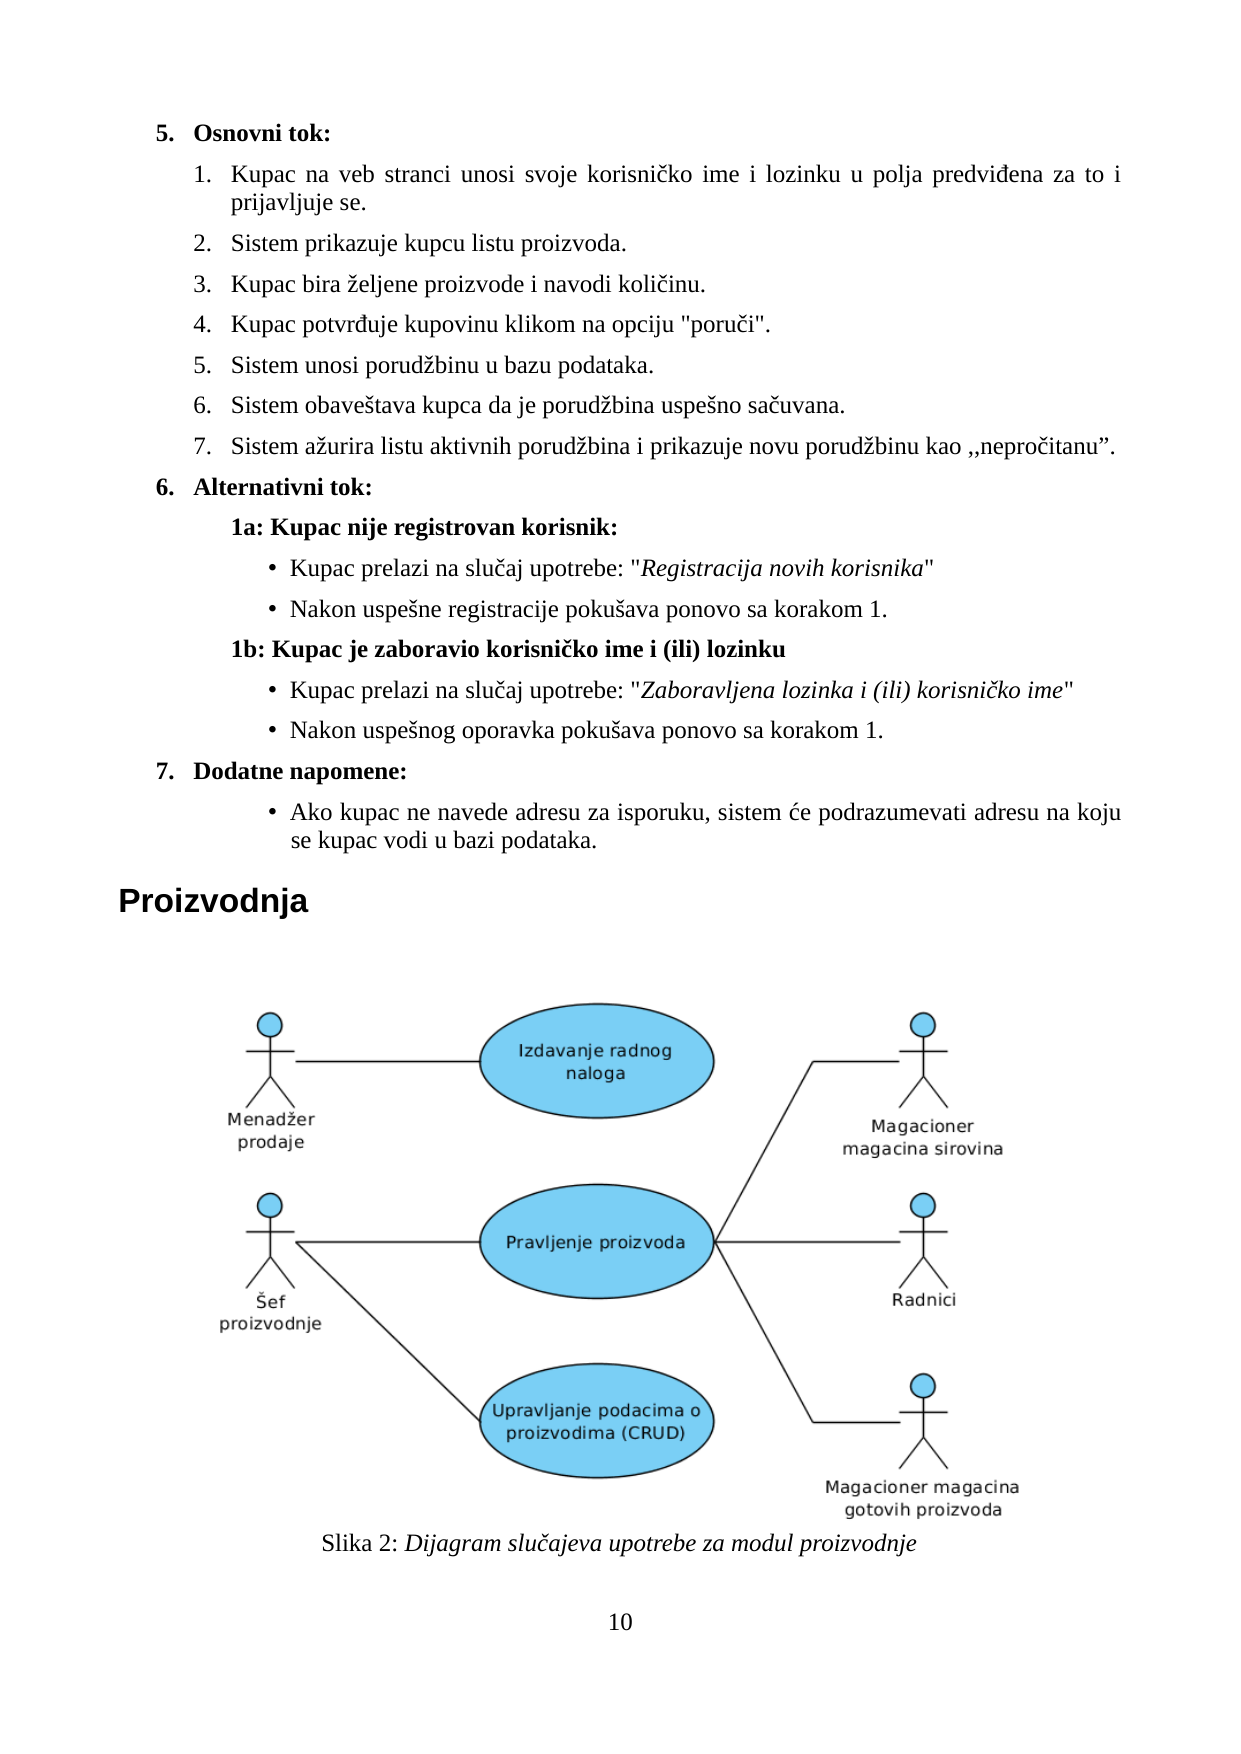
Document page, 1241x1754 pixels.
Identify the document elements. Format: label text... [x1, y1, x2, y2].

list Sistem ažurira listu aktivnih porudžbina i prikazuje novu porudžbinu kao ,,nepročitanu”. [193, 431, 1122, 460]
list Kupac na veb stranci unosi svoje korisničko ime i lozinku u polja predviđena za to i prijavljuje se. [193, 159, 1122, 216]
list 1b: Kupac je zaboravio korisničko ime i (ili) lozinku [231, 634, 1122, 663]
list Kupac prelazi na slučaj upotrebe: "Zaboravljena lozinka i (ili) korisničko ime" [268, 675, 1122, 704]
picture [203, 999, 1037, 1528]
list Nakon uspešne registracije pokušava ponovo sa korakom 1. [268, 594, 1122, 622]
list Nakon uspešnog oporavka pokušava ponovo sa korakom 1. [268, 716, 1122, 744]
list Sistem prikazuje kupcu listu proizvoda. [193, 228, 1122, 257]
list Alternativni tok: [156, 472, 1122, 501]
list Ako kupac ne navede adresu za isporuku, sistem će podrazumevati adresu na koju se kupac vodi u bazi podataka. [268, 797, 1122, 854]
text Slika 2: Dijagram slučajeva upotrebe za modul proizvodnje [204, 1528, 1037, 1556]
list Kupac potvrđuje kupovinu klikom na opciju "poruči". [193, 309, 1122, 338]
list Sistem obaveštava kupca da je porudžbina uspešno sačuvana. [193, 391, 1122, 419]
list 1a: Kupac nije registrovan korisnik: [231, 512, 1122, 541]
list Osnovni tok: [156, 118, 1122, 147]
list Sistem unosi porudžbinu u bazu podataka. [193, 350, 1122, 379]
list Kupac prelazi na slučaj upotrebe: "Registracija novih korisnika" [268, 553, 1122, 582]
subtitle Proizvodnja [118, 881, 1122, 920]
list Kupac bira željene proizvode i navodi količinu. [193, 269, 1122, 297]
list Dodatne napomene: [156, 756, 1122, 785]
